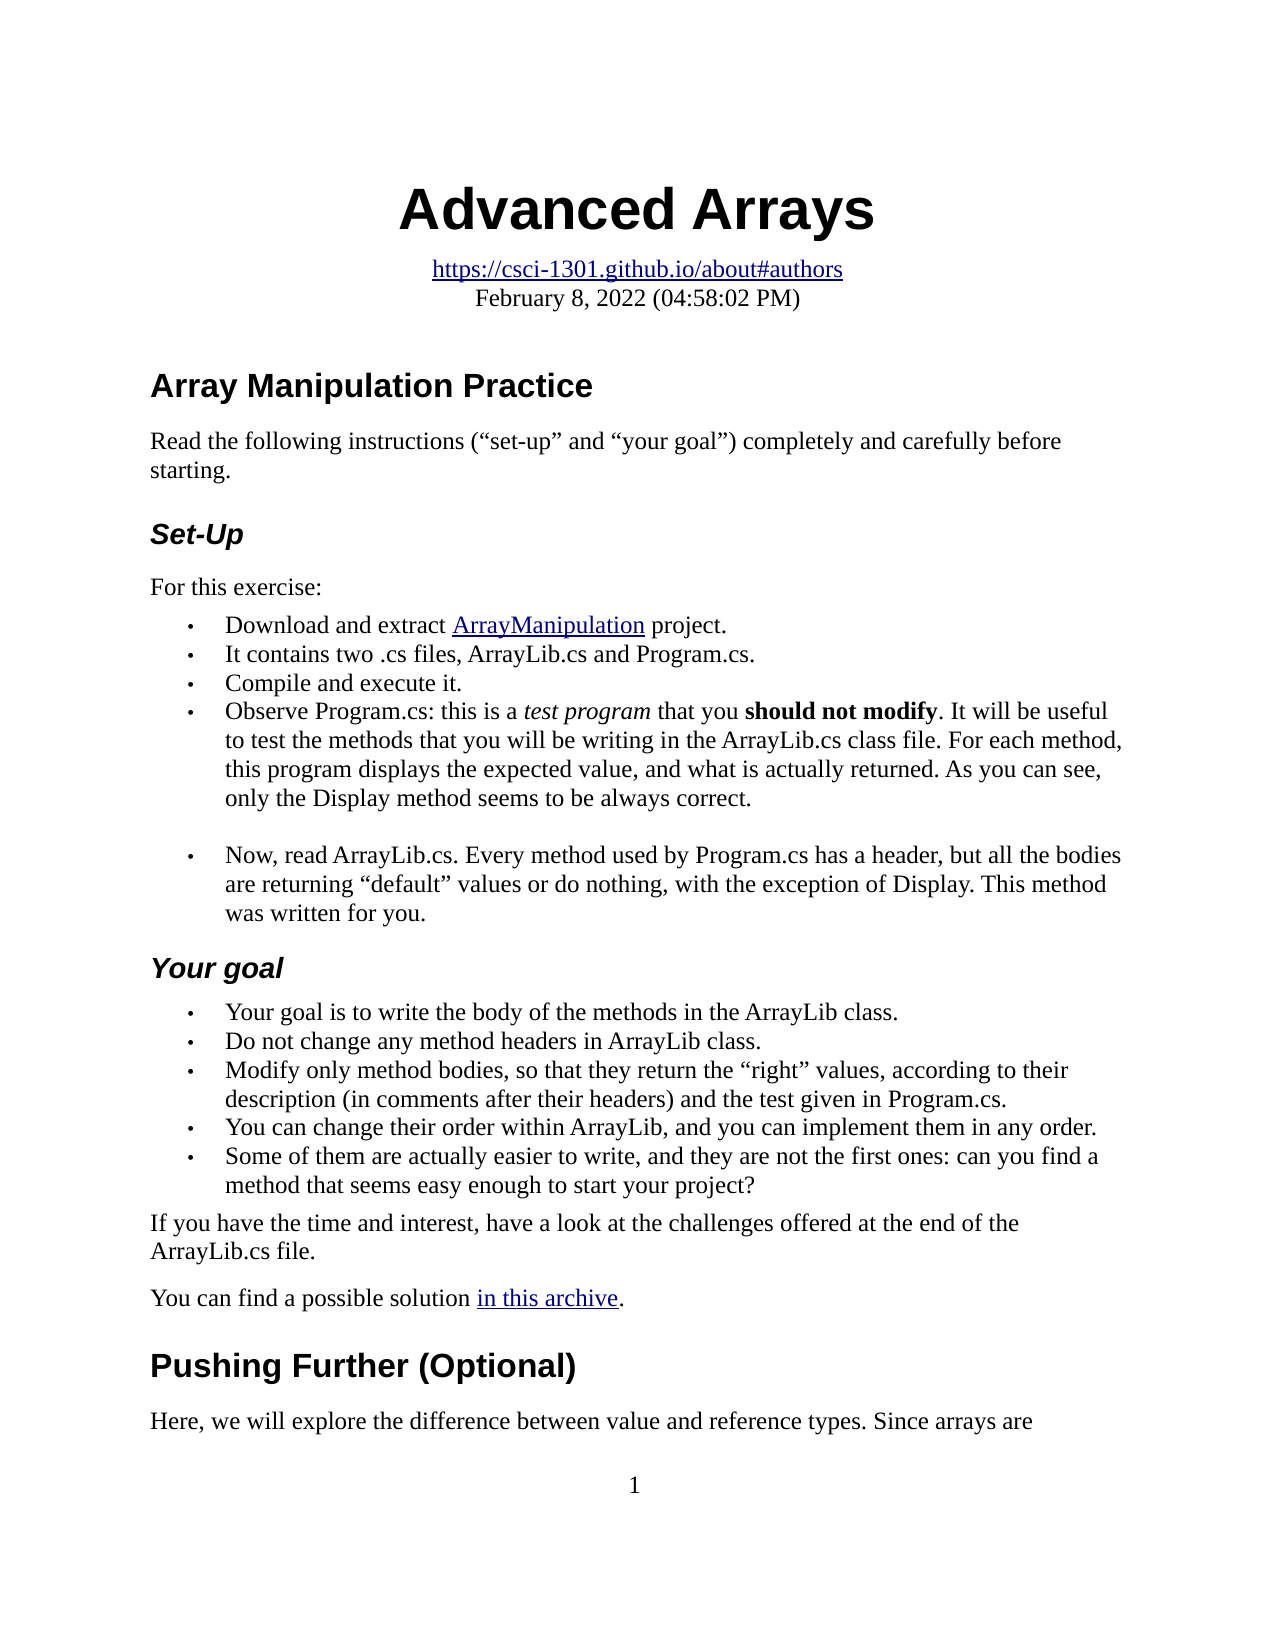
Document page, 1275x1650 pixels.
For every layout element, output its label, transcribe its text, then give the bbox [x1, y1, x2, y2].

text You can find a possible solution in this archive. [150, 1283, 1125, 1312]
list Some of them are actually easier to write, and they are not the first ones: can you find a method that seems easy enough to start your project? [187, 1141, 1125, 1199]
list It contains two .cs files, ArrayLib.cs and Program.cs. [187, 639, 1125, 668]
subtitle Pushing Further (Optional) [150, 1346, 1125, 1384]
list Download and extract ArrayManipulation project. [187, 610, 1125, 639]
text For this exercise: [150, 572, 1125, 601]
text https://csci-1301.github.io/about#authors [150, 254, 1125, 283]
list Now, read ArrayLib.cs. Every method used by Program.cs has a header, but all the bodies are returning “default” values or do nothing, with the exception of Display. This method was written for you. [187, 840, 1125, 926]
text If you have the time and interest, have a look at the challenges offered at the end of the ArrayLib.cs file. [150, 1208, 1125, 1265]
text Here, we will explore the difference between value and reference types. Since arrays are [150, 1406, 1125, 1434]
list Your goal is to write the body of the methods in the ArrayLib class. [187, 997, 1125, 1026]
list Do not change any method headers in ArrayLib class. [187, 1026, 1125, 1055]
title Advanced Arrays [150, 175, 1125, 242]
subtitle Array Manipulation Practice [150, 366, 1125, 404]
text Read the following instructions (“set-up” and “your goal”) completely and carefully before starting. [150, 426, 1125, 483]
list Modify only method bodies, so that they return the “right” values, according to their description (in comments after their headers) and the test given in Program.cs. [187, 1055, 1125, 1112]
subtitle Your goal [150, 951, 1125, 985]
subtitle Set-Up [150, 517, 1125, 551]
text February 8, 2022 (04:58:02 PM) [150, 283, 1125, 312]
list You can change their order within ArrayLib, and you can implement them in any order. [187, 1112, 1125, 1141]
list Compile and execute it. [187, 668, 1125, 696]
list Observe Program.cs: this is a test program that you should not modify. It will be useful to test the methods that you will be writing in the ArrayLib.cs class file. For each method, this program displays the expected value, and what is actually returned. As you can see, only the Display method seems to be always correct. [187, 696, 1125, 840]
